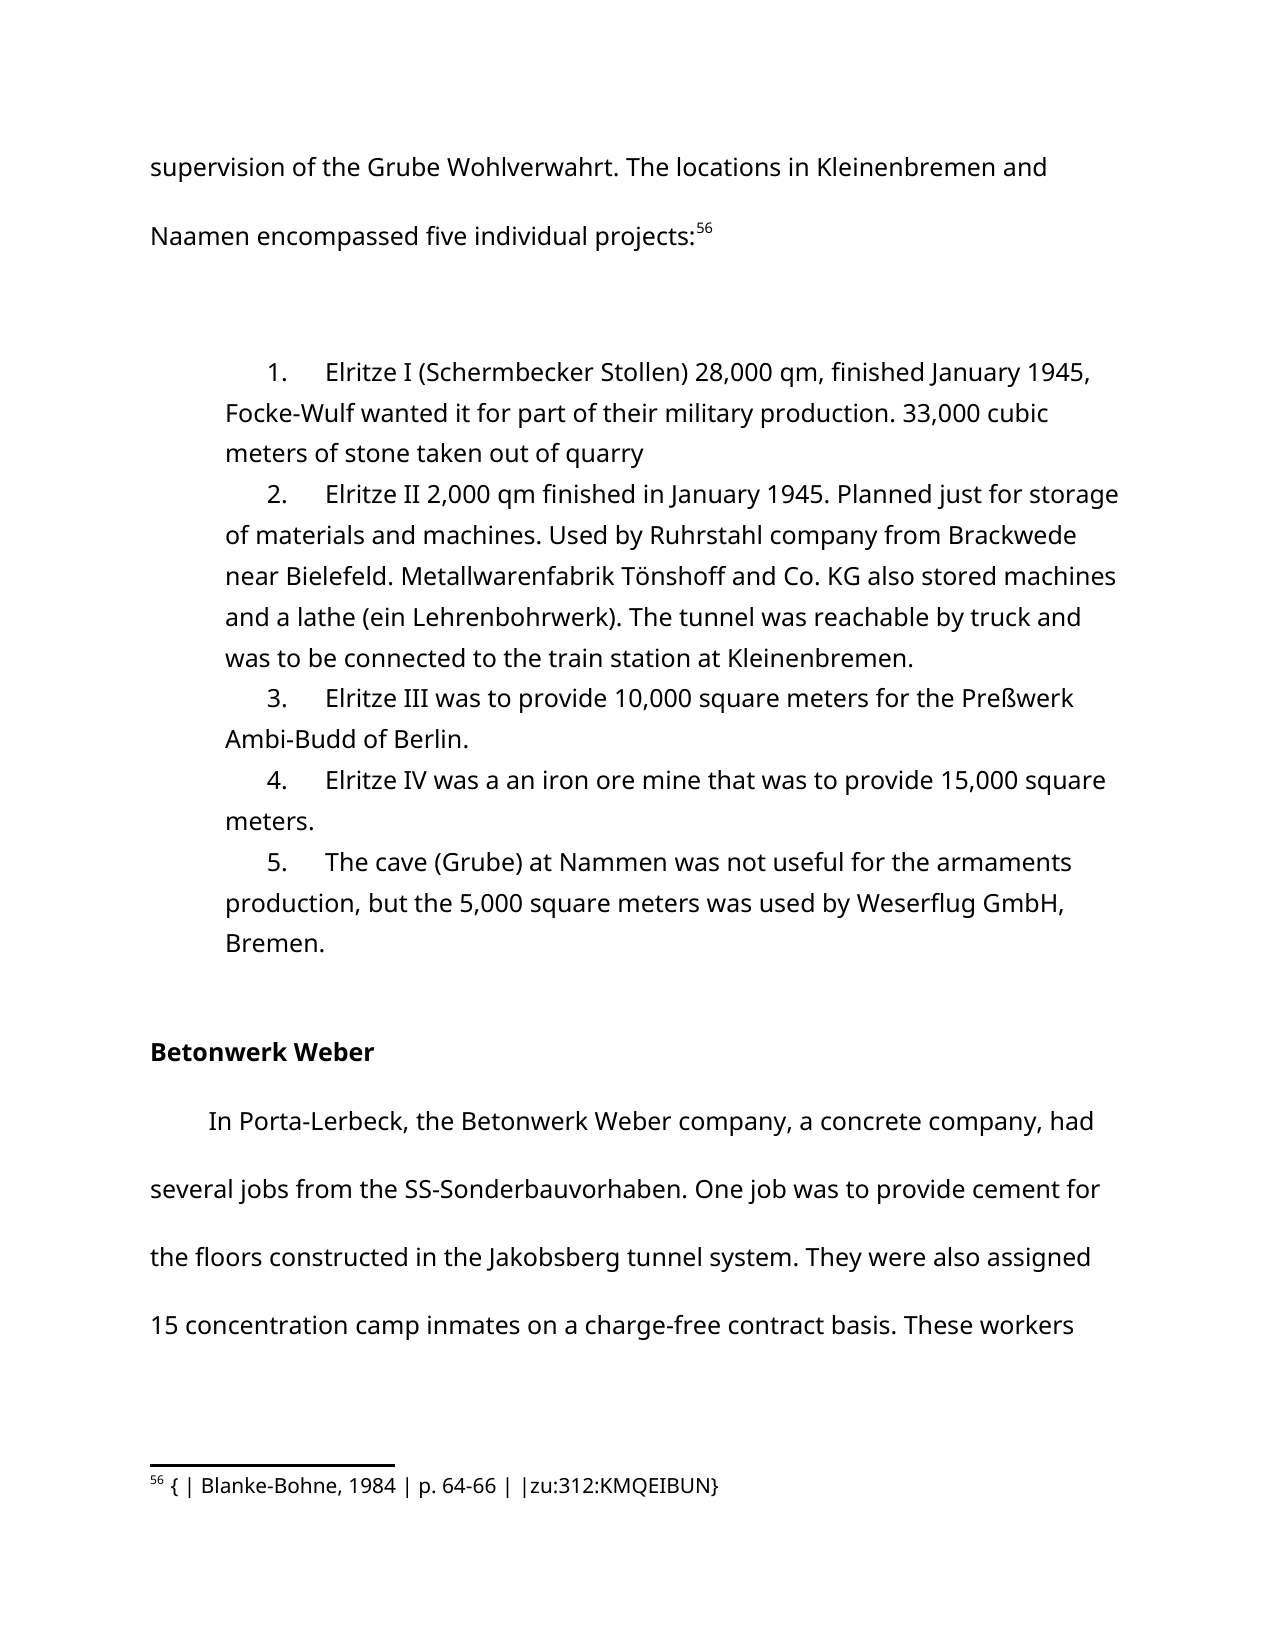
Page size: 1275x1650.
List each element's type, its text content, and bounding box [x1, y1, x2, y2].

text 1. Elritze I (Schermbecker Stollen) 28,000 qm, finished January 1945, Focke-Wulf wanted it for part of their military production. 33,000 cubic meters of stone taken out of quarry [225, 354, 1125, 470]
text 4. Elritze IV was a an iron ore mine that was to provide 15,000 square meters. [225, 763, 1125, 838]
text 5. The cave (Grube) at Nammen was not useful for the armaments production, but the 5,000 square meters was used by Weserflug GmbH, Bremen. [225, 844, 1125, 960]
text supervision of the Grube Wohlverwahrt. The locations in Kleinenbremen and Naamen encompassed five individual projects: [150, 150, 1125, 252]
text 3. Elritze III was to provide 10,000 square meters for the Preßwerk Ambi-Budd of Berlin. [225, 681, 1125, 756]
text { | Blanke-Bohne, 1984 | p. 64-66 | |zu:312:KMQEIBUN} [150, 1472, 1125, 1500]
text 2. Elritze II 2,000 qm finished in January 1945. Planned just for storage of materials and machines. Used by Ruhrstahl company from Brackwede near Bielefeld. Metallwarenfabrik Tönshoff and Co. KG also stored machines and a lathe (ein Lehrenbohrwerk). The tunnel was reachable by truck and was to be connected to the train station at Kleinenbremen. [225, 477, 1125, 674]
text Betonwerk Weber [150, 1035, 1125, 1069]
text In Porta-Lerbeck, the Betonwerk Weber company, a concrete company, had several jobs from the SS-Sonderbauvorhaben. One job was to provide cement for the floors constructed in the Jakobsberg tunnel system. They were also assigned 15 concentration camp inmates on a charge-free contract basis. These workers [150, 1103, 1125, 1342]
